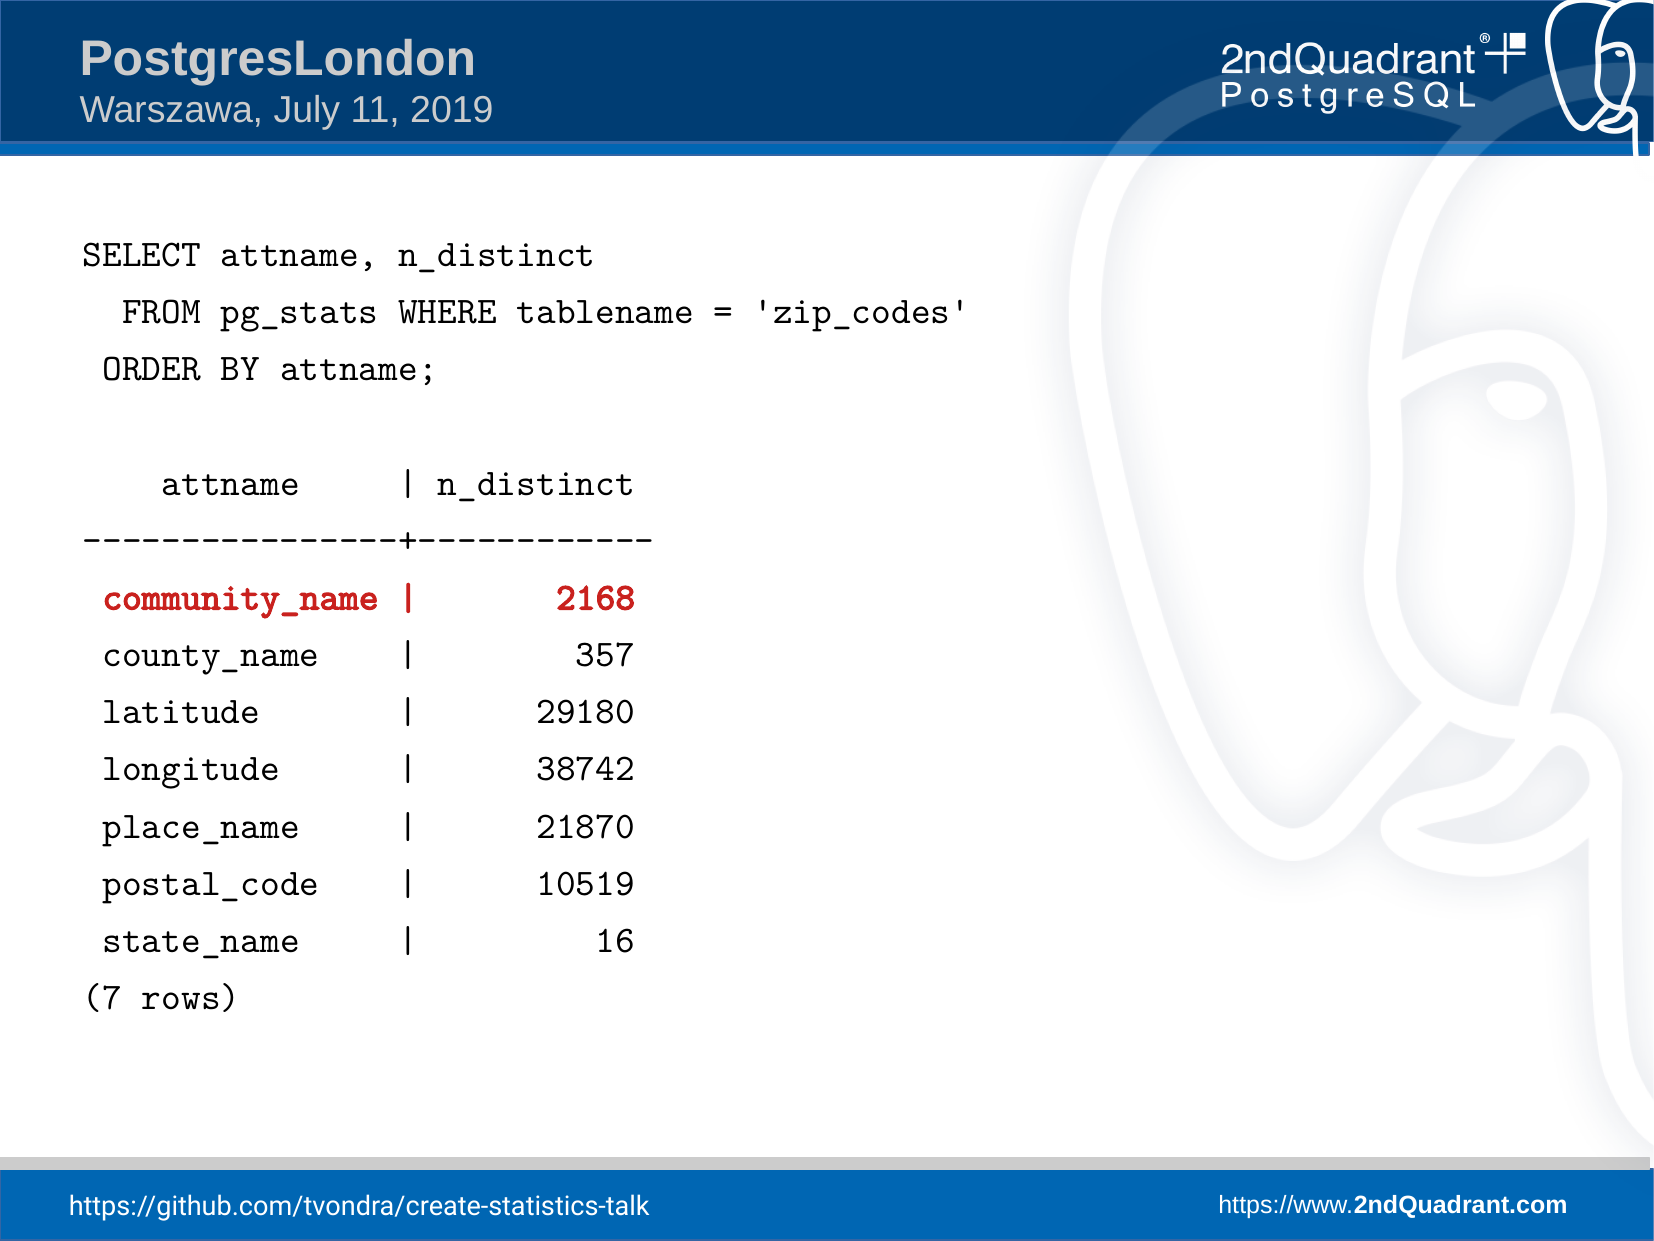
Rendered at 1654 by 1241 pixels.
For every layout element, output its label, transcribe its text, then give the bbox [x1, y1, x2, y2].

list SELECT attname, n_distinct FROM pg_stats WHERE tablename = 'zip_codes' ORDER BY attname; attname | n_distinct ----------------+------------ community_name | 2168 county_name | 357 latitude | 29180 longitude | 38742 place_name | 21870 postal_code | 10519 state_name | 16 (7 rows) [82, 220, 1571, 951]
picture [632, 0, 1654, 1241]
